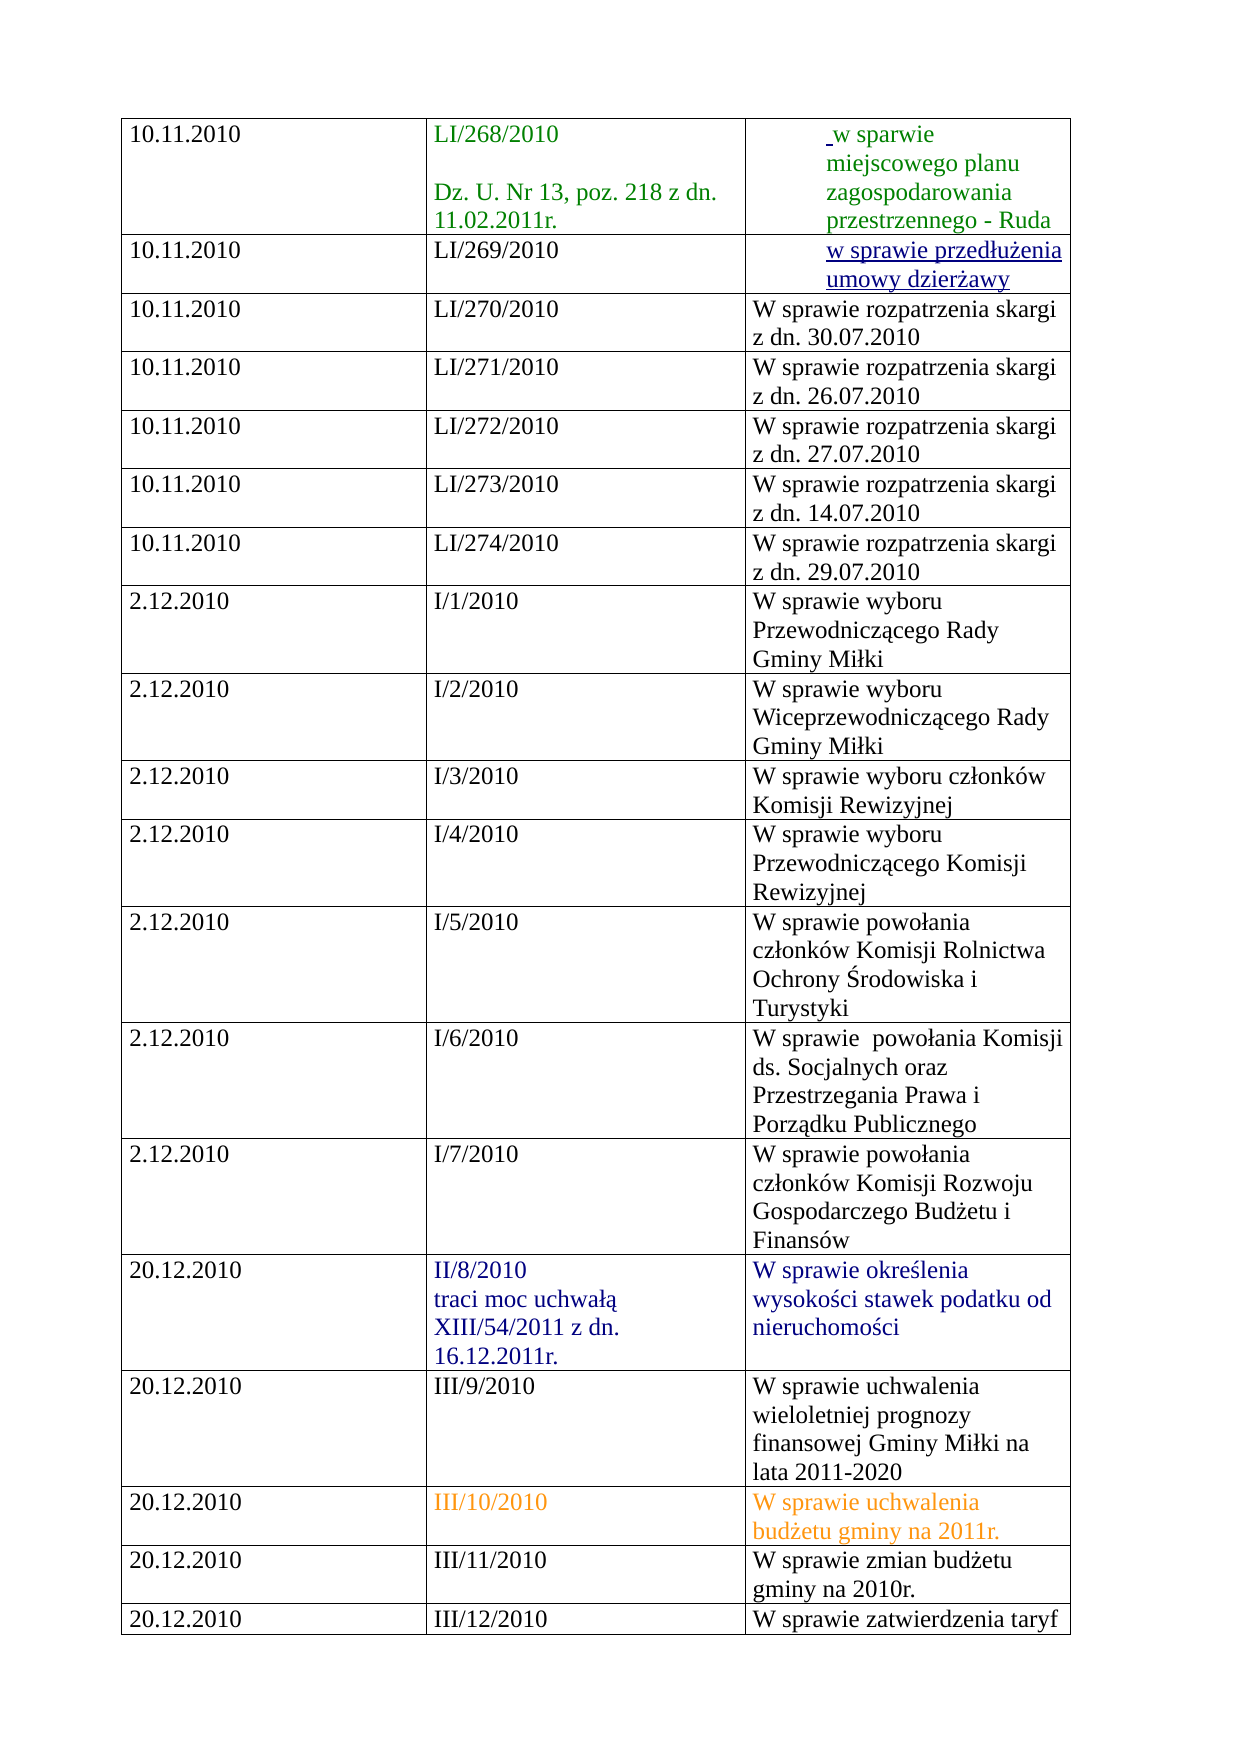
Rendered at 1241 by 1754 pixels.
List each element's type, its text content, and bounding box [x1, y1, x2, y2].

table_cell I/3/2010 [427, 761, 745, 818]
table_cell LI/271/2010 [427, 352, 745, 410]
table_cell W sprawie powołania członków Komisji Rolnictwa Ochrony Środowiska i Turystyki [746, 907, 1070, 1022]
table_cell III/9/2010 [427, 1371, 745, 1486]
table_cell LI/268/2010 Dz. U. Nr 13, poz. 218 z dn. 11.02.2011r. [427, 119, 745, 234]
table_cell W sprawie wyboru Przewodniczącego Komisji Rewizyjnej [746, 820, 1070, 906]
table_cell I/5/2010 [427, 907, 745, 1022]
table_cell 10.11.2010 [122, 119, 426, 234]
table_cell 10.11.2010 [122, 294, 426, 351]
table_cell W sprawie rozpatrzenia skargi z dn. 27.07.2010 [746, 411, 1070, 468]
table_cell 20.12.2010 [122, 1546, 426, 1603]
table_cell 10.11.2010 [122, 235, 426, 293]
table_cell 2.12.2010 [122, 761, 426, 818]
table_cell I/4/2010 [427, 820, 745, 906]
table_cell W sprawie wyboru Wiceprzewodniczącego Rady Gminy Miłki [746, 674, 1070, 760]
table_cell I/1/2010 [427, 586, 745, 673]
table_cell 10.11.2010 [122, 469, 426, 527]
table_cell 20.12.2010 [122, 1371, 426, 1486]
table_cell III/10/2010 [427, 1487, 745, 1544]
table_cell W sprawie zmian budżetu gminy na 2010r. [746, 1546, 1070, 1603]
table_cell W sprawie powołania Komisji ds. Socjalnych oraz Przestrzegania Prawa i Porządku Publicznego [746, 1023, 1070, 1138]
table_cell W sprawie uchwalenia budżetu gminy na 2011r. [746, 1487, 1070, 1544]
table_cell III/11/2010 [427, 1546, 745, 1603]
table_cell III/12/2010 [427, 1604, 745, 1634]
table_cell LI/270/2010 [427, 294, 745, 351]
table_cell w sprawie przedłużenia umowy dzierżawy [746, 235, 1070, 293]
table_cell LI/273/2010 [427, 469, 745, 527]
table_cell 2.12.2010 [122, 674, 426, 760]
table_cell W sprawie rozpatrzenia skargi z dn. 30.07.2010 [746, 294, 1070, 351]
table_cell W sprawie zatwierdzenia taryf [746, 1604, 1070, 1634]
table_cell 2.12.2010 [122, 1139, 426, 1254]
table_cell LI/272/2010 [427, 411, 745, 468]
table_cell w sparwie miejscowego planu zagospodarowania przestrzennego - Ruda [746, 119, 1070, 234]
table_cell I/6/2010 [427, 1023, 745, 1138]
table_cell 10.11.2010 [122, 528, 426, 585]
table_cell 2.12.2010 [122, 820, 426, 906]
table_cell 20.12.2010 [122, 1487, 426, 1544]
table_cell 20.12.2010 [122, 1255, 426, 1370]
table_cell W sprawie określenia wysokości stawek podatku od nieruchomości [746, 1255, 1070, 1370]
table_cell 2.12.2010 [122, 586, 426, 673]
table_cell I/2/2010 [427, 674, 745, 760]
table_cell W sprawie powołania członków Komisji Rozwoju Gospodarczego Budżetu i Finansów [746, 1139, 1070, 1254]
table_cell I/7/2010 [427, 1139, 745, 1254]
table_cell LI/269/2010 [427, 235, 745, 293]
table_cell LI/274/2010 [427, 528, 745, 585]
table_cell W sprawie rozpatrzenia skargi z dn. 14.07.2010 [746, 469, 1070, 527]
table_cell W sprawie uchwalenia wieloletniej prognozy finansowej Gminy Miłki na lata 2011-2020 [746, 1371, 1070, 1486]
table_cell II/8/2010 traci moc uchwałą XIII/54/2011 z dn. 16.12.2011r. [427, 1255, 745, 1370]
table_cell 20.12.2010 [122, 1604, 426, 1634]
table_cell W sprawie rozpatrzenia skargi z dn. 26.07.2010 [746, 352, 1070, 410]
table_cell 10.11.2010 [122, 411, 426, 468]
table_cell 2.12.2010 [122, 907, 426, 1022]
table_cell W sprawie wyboru Przewodniczącego Rady Gminy Miłki [746, 586, 1070, 673]
table_cell 2.12.2010 [122, 1023, 426, 1138]
table_cell W sprawie rozpatrzenia skargi z dn. 29.07.2010 [746, 528, 1070, 585]
table_cell W sprawie wyboru członków Komisji Rewizyjnej [746, 761, 1070, 818]
table_cell 10.11.2010 [122, 352, 426, 410]
